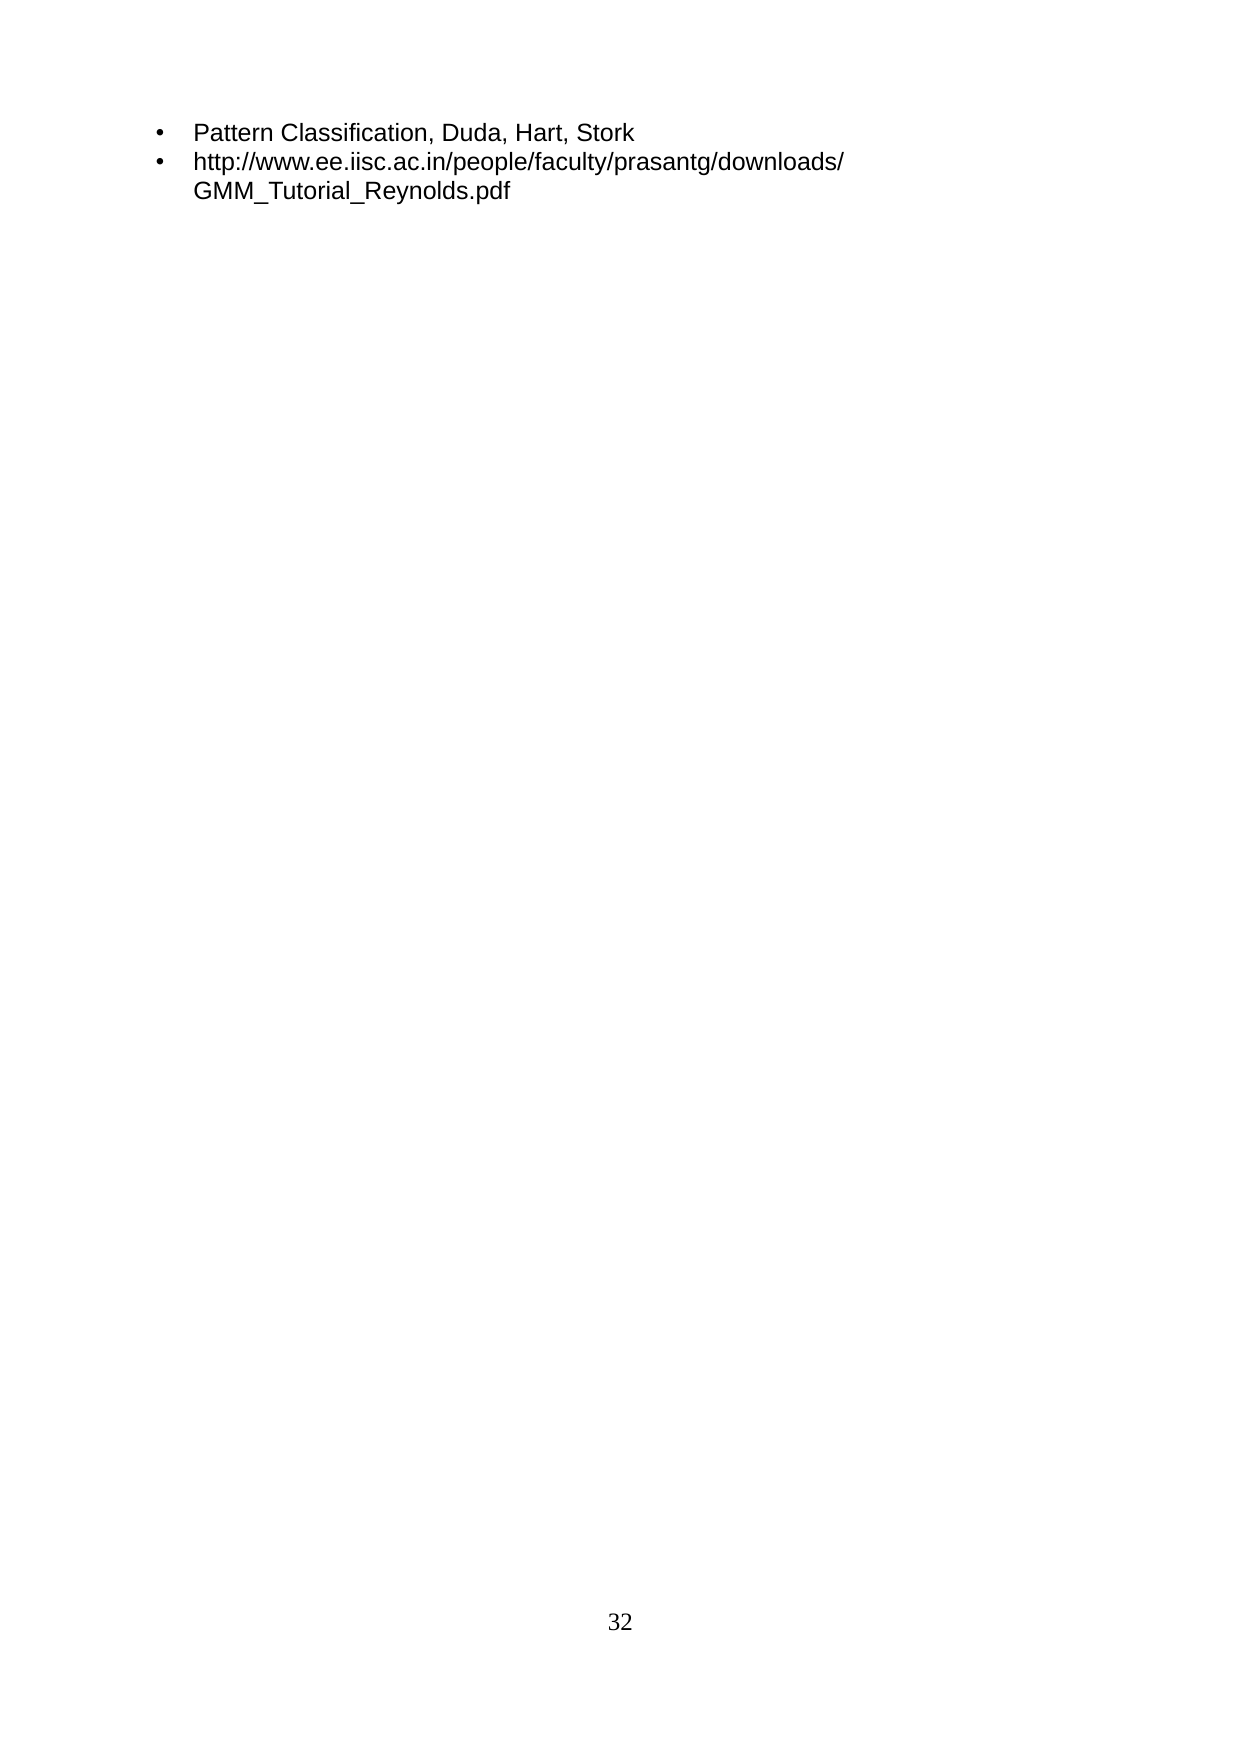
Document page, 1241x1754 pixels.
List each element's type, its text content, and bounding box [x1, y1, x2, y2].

list http://www.ee.iisc.ac.in/people/faculty/prasantg/downloads/GMM_Tutorial_Reynolds.pdf [156, 147, 1122, 204]
list Pattern Classification, Duda, Hart, Stork [156, 118, 1122, 147]
